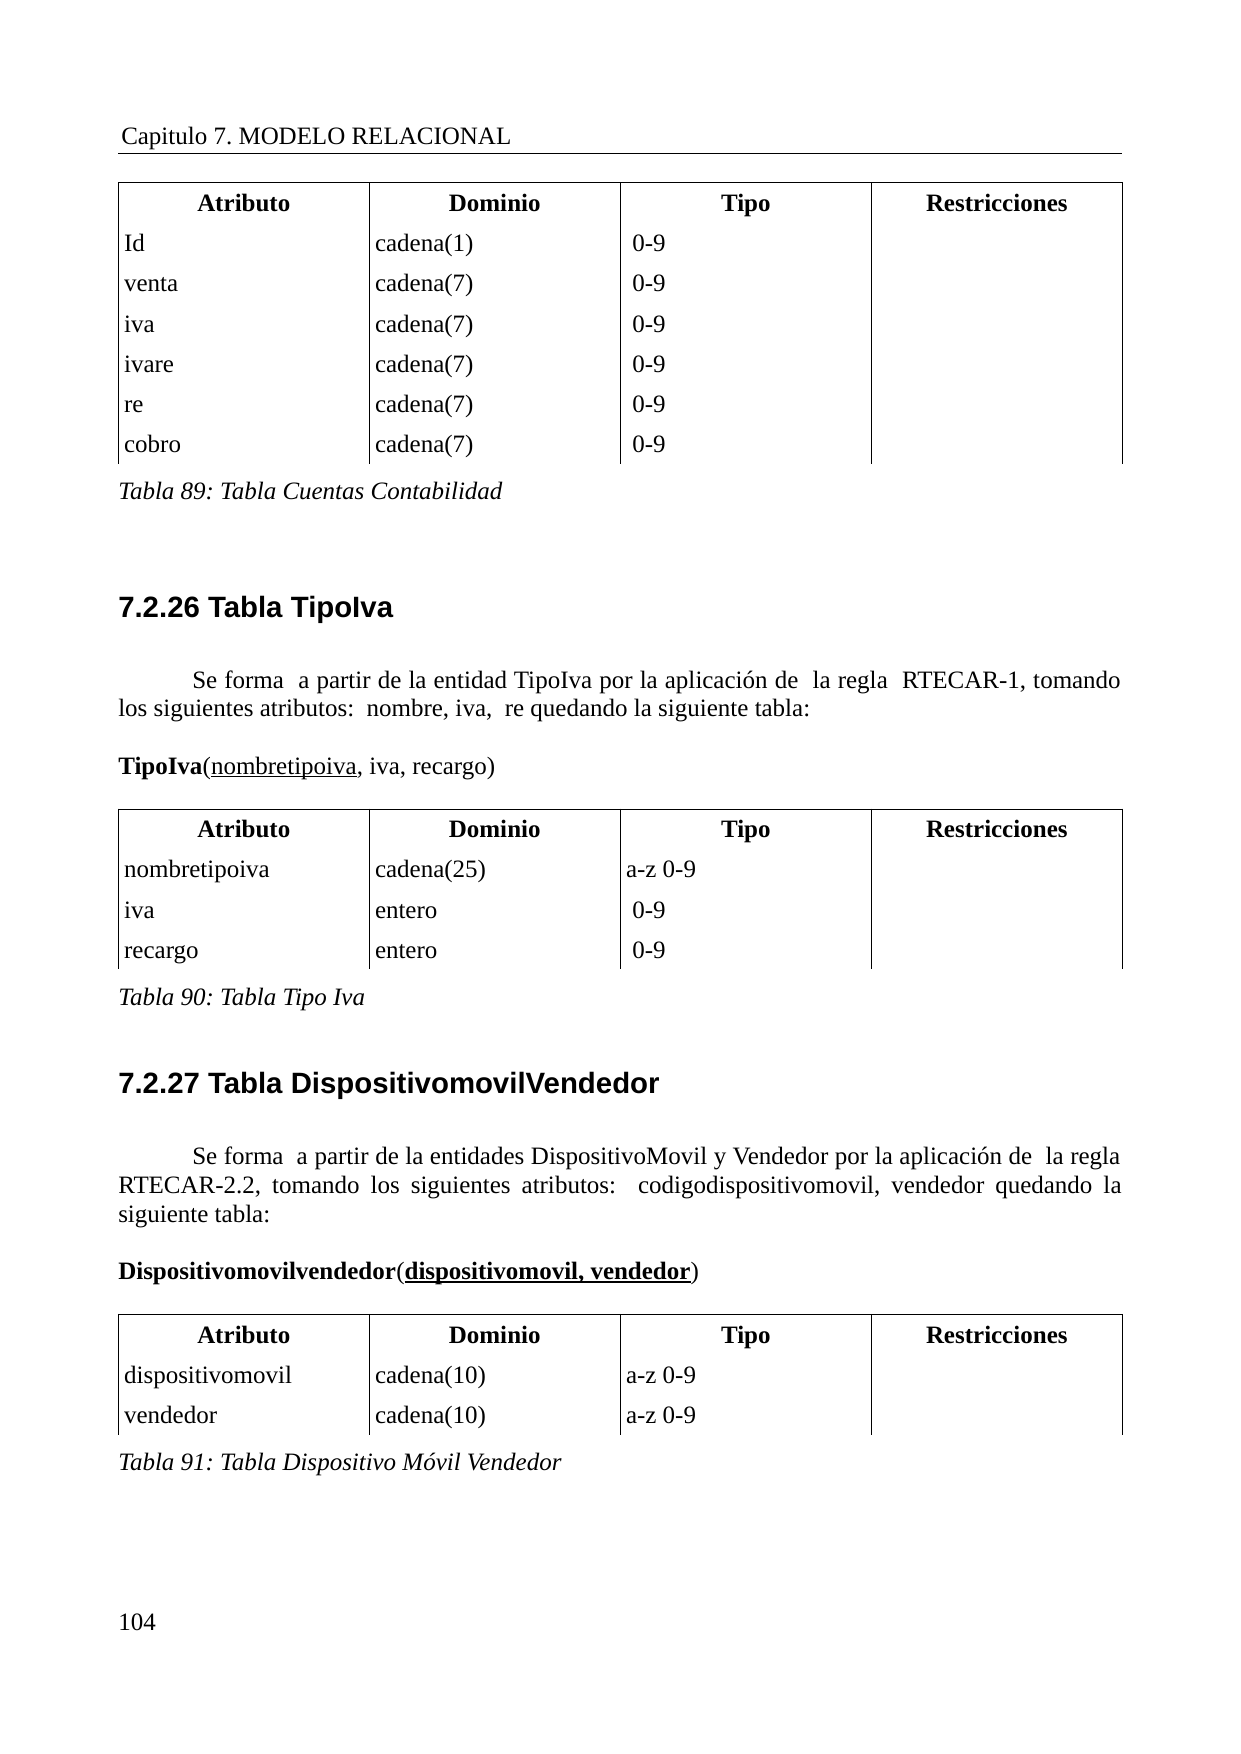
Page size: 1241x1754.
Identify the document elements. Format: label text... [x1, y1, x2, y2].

table_cell 0-9 [621, 343, 871, 383]
table_header Tipo [621, 810, 871, 849]
table_cell cadena(7) [370, 263, 620, 303]
table_cell [872, 849, 1122, 889]
table_header Atributo [119, 1315, 369, 1354]
table_cell a-z 0-9 [621, 1395, 871, 1435]
table_cell 0-9 [621, 223, 871, 263]
table_cell [872, 929, 1122, 969]
table_cell cobro [119, 424, 369, 464]
table_cell [872, 889, 1122, 929]
table_cell a-z 0-9 [621, 1354, 871, 1394]
table_cell a-z 0-9 [621, 849, 871, 889]
table_header Atributo [119, 810, 369, 849]
table_header Restricciones [872, 1315, 1122, 1354]
table_cell [872, 343, 1122, 383]
table_cell nombretipoiva [119, 849, 369, 889]
text Dispositivomovilvendedor(dispositivomovil, vendedor) [118, 1256, 1122, 1285]
text Se forma a partir de la entidades DispositivoMovil y Vendedor por la aplicación de la regla RTECAR-2.2, tomando los siguientes atributos: codigodispositivomovil, vendedor quedando la siguiente tabla: [118, 1141, 1122, 1228]
table_cell [872, 303, 1122, 343]
table_cell 0-9 [621, 384, 871, 424]
table_cell cadena(25) [370, 849, 620, 889]
table_cell venta [119, 263, 369, 303]
text TipoIva(nombretipoiva, iva, recargo) [118, 751, 1122, 780]
table_cell cadena(7) [370, 303, 620, 343]
table_cell cadena(10) [370, 1395, 620, 1435]
table_cell [872, 384, 1122, 424]
table_header Tipo [621, 183, 871, 223]
table_cell [872, 424, 1122, 464]
table_cell [872, 223, 1122, 263]
table_cell 0-9 [621, 263, 871, 303]
table_cell iva [119, 889, 369, 929]
table_header Tipo [621, 1315, 871, 1354]
table_cell dispositivomovil [119, 1354, 369, 1394]
table_cell re [119, 384, 369, 424]
table_cell cadena(7) [370, 384, 620, 424]
table_cell [872, 263, 1122, 303]
table_cell 0-9 [621, 424, 871, 464]
table_cell ivare [119, 343, 369, 383]
table_cell 0-9 [621, 303, 871, 343]
table_cell [872, 1354, 1122, 1394]
table_cell recargo [119, 929, 369, 969]
table_cell cadena(7) [370, 424, 620, 464]
table_cell iva [119, 303, 369, 343]
table_cell [872, 1395, 1122, 1435]
subtitle 7.2.27 Tabla DispositivomovilVendedor [118, 1066, 1122, 1100]
table_header Dominio [370, 183, 620, 223]
table_header Dominio [370, 1315, 620, 1354]
text Tabla 89: Tabla Cuentas Contabilidad [118, 476, 1122, 505]
table_cell cadena(1) [370, 223, 620, 263]
table_cell 0-9 [621, 929, 871, 969]
text Tabla 91: Tabla Dispositivo Móvil Vendedor [118, 1447, 1122, 1476]
text Se forma a partir de la entidad TipoIva por la aplicación de la regla RTECAR-1, tomando los siguientes atributos: nombre, iva, re quedando la siguiente tabla: [118, 665, 1122, 722]
table_cell vendedor [119, 1395, 369, 1435]
table_header Restricciones [872, 183, 1122, 223]
table_cell Id [119, 223, 369, 263]
subtitle 7.2.26 Tabla TipoIva [118, 590, 1122, 623]
table_header Atributo [119, 183, 369, 223]
table_cell 0-9 [621, 889, 871, 929]
table_cell entero [370, 929, 620, 969]
table_cell entero [370, 889, 620, 929]
table_header Restricciones [872, 810, 1122, 849]
text Tabla 90: Tabla Tipo Iva [118, 982, 1122, 1011]
table_cell cadena(10) [370, 1354, 620, 1394]
table_cell cadena(7) [370, 343, 620, 383]
table_header Dominio [370, 810, 620, 849]
